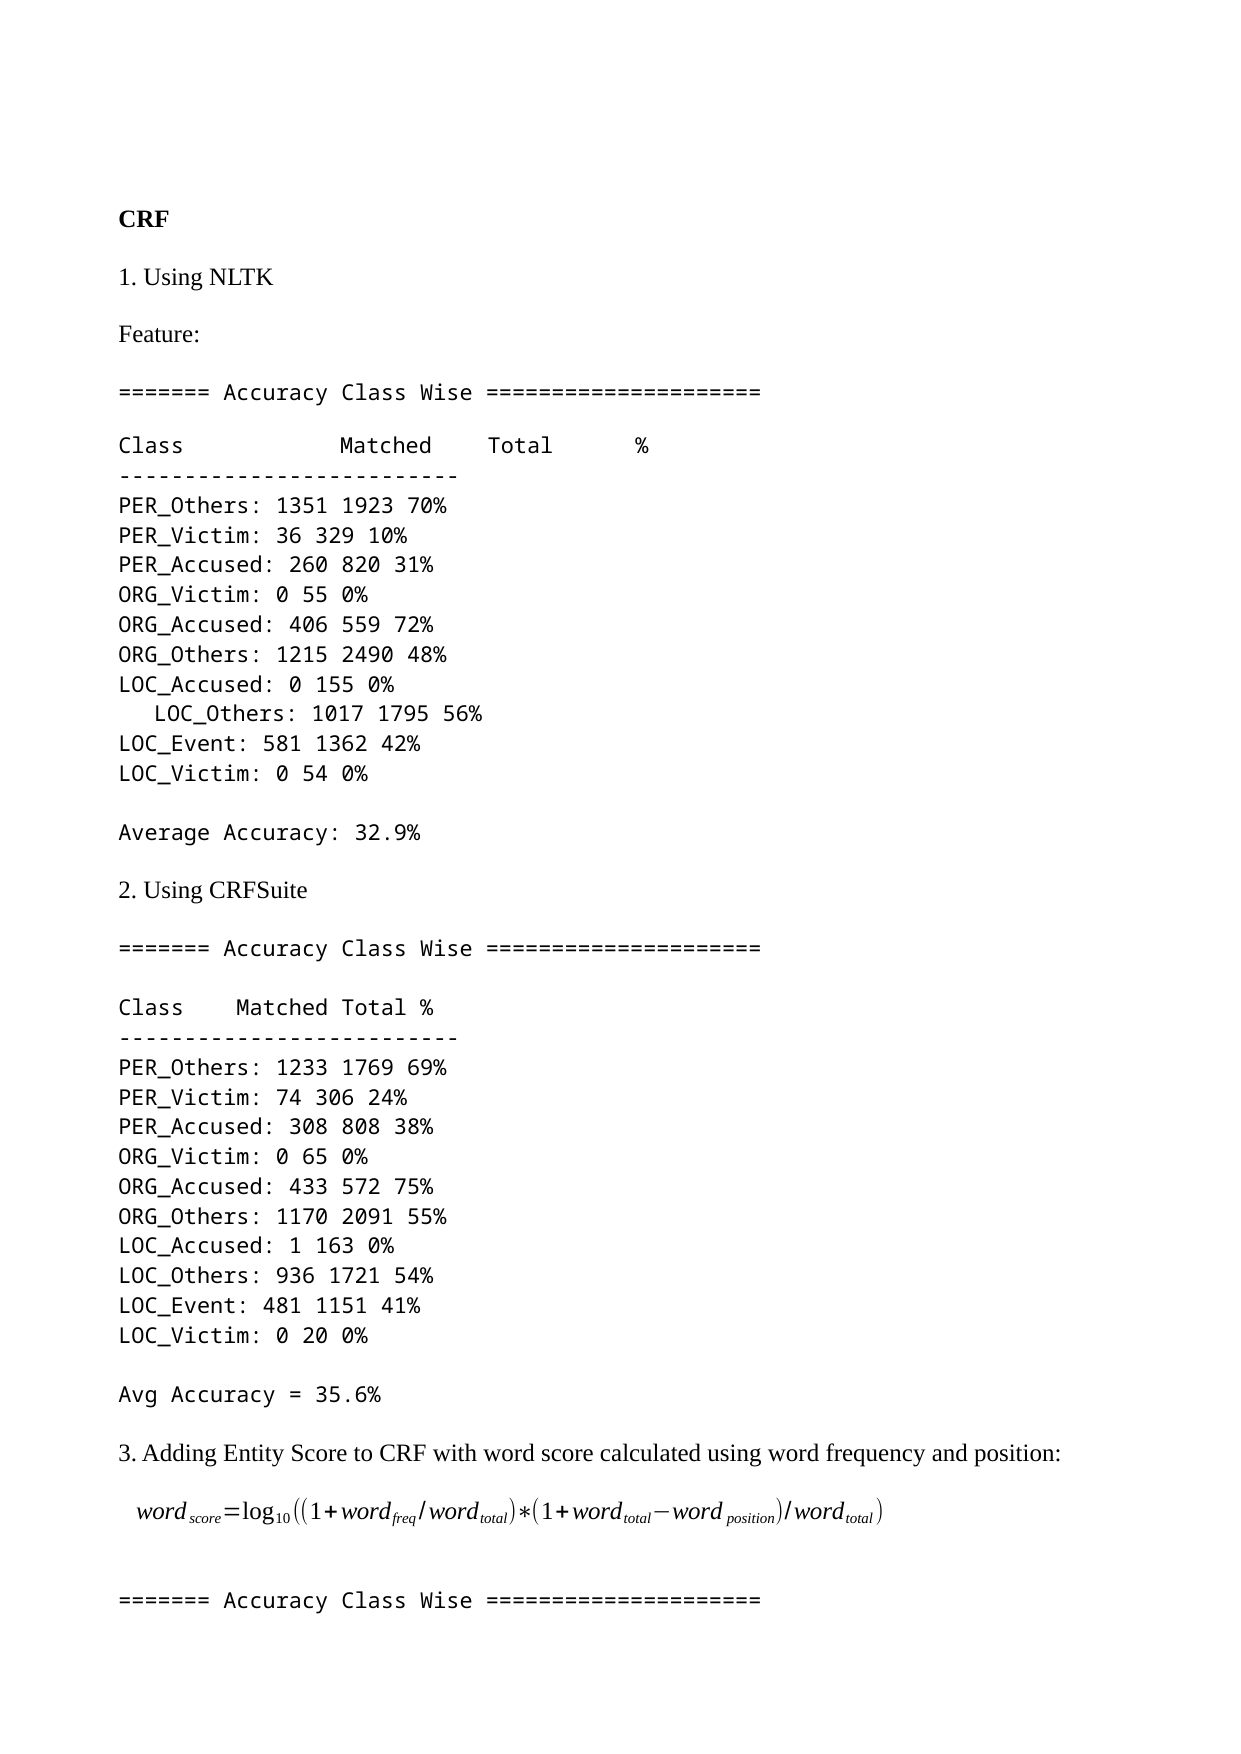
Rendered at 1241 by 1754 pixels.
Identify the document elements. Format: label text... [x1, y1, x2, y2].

text PER_Accused: 260 820 31% [118, 549, 1122, 579]
text ORG_Victim: 0 55 0% [118, 579, 1122, 609]
text 1. Using NLTK [118, 262, 1122, 291]
text ORG_Accused: 433 572 75% [118, 1171, 1122, 1201]
text LOC_Others: 936 1721 54% [118, 1260, 1122, 1290]
text ORG_Victim: 0 65 0% [118, 1141, 1122, 1171]
text ORG_Others: 1215 2490 48% [118, 639, 1122, 669]
text Feature: [118, 319, 1122, 348]
text Average Accuracy: 32.9% [118, 817, 1122, 846]
text 2. Using CRFSuite [118, 875, 1122, 904]
text LOC_Event: 581 1362 42% [118, 728, 1122, 758]
text PER_Victim: 36 329 10% [118, 520, 1122, 549]
text PER_Others: 1233 1769 69% [118, 1052, 1122, 1082]
text PER_Victim: 74 306 24% [118, 1082, 1122, 1111]
text ORG_Others: 1170 2091 55% [118, 1201, 1122, 1231]
text Class Matched Total % [118, 430, 1122, 460]
text -------------------------- [118, 1022, 1122, 1052]
text ======= Accuracy Class Wise ===================== [118, 1585, 1122, 1615]
text -------------------------- [118, 460, 1122, 490]
text LOC_Accused: 1 163 0% [118, 1231, 1122, 1260]
text Class Matched Total % [118, 992, 1122, 1022]
text LOC_Victim: 0 20 0% [118, 1320, 1122, 1350]
text ======= Accuracy Class Wise ===================== [118, 933, 1122, 962]
text PER_Others: 1351 1923 70% [118, 490, 1122, 520]
text LOC_Event: 481 1151 41% [118, 1290, 1122, 1320]
text 3. Adding Entity Score to CRF with word score calculated using word frequency and position: [118, 1438, 1122, 1467]
text Avg Accuracy = 35.6% [118, 1379, 1122, 1409]
text ======= Accuracy Class Wise ===================== [118, 377, 1122, 407]
text ORG_Accused: 406 559 72% [118, 609, 1122, 639]
text LOC_Accused: 0 155 0% [118, 669, 1122, 698]
text CRF [118, 204, 1122, 233]
text LOC_Victim: 0 54 0% [118, 758, 1122, 788]
text PER_Accused: 308 808 38% [118, 1111, 1122, 1141]
text LOC_Others: 1017 1795 56% [118, 698, 1122, 728]
